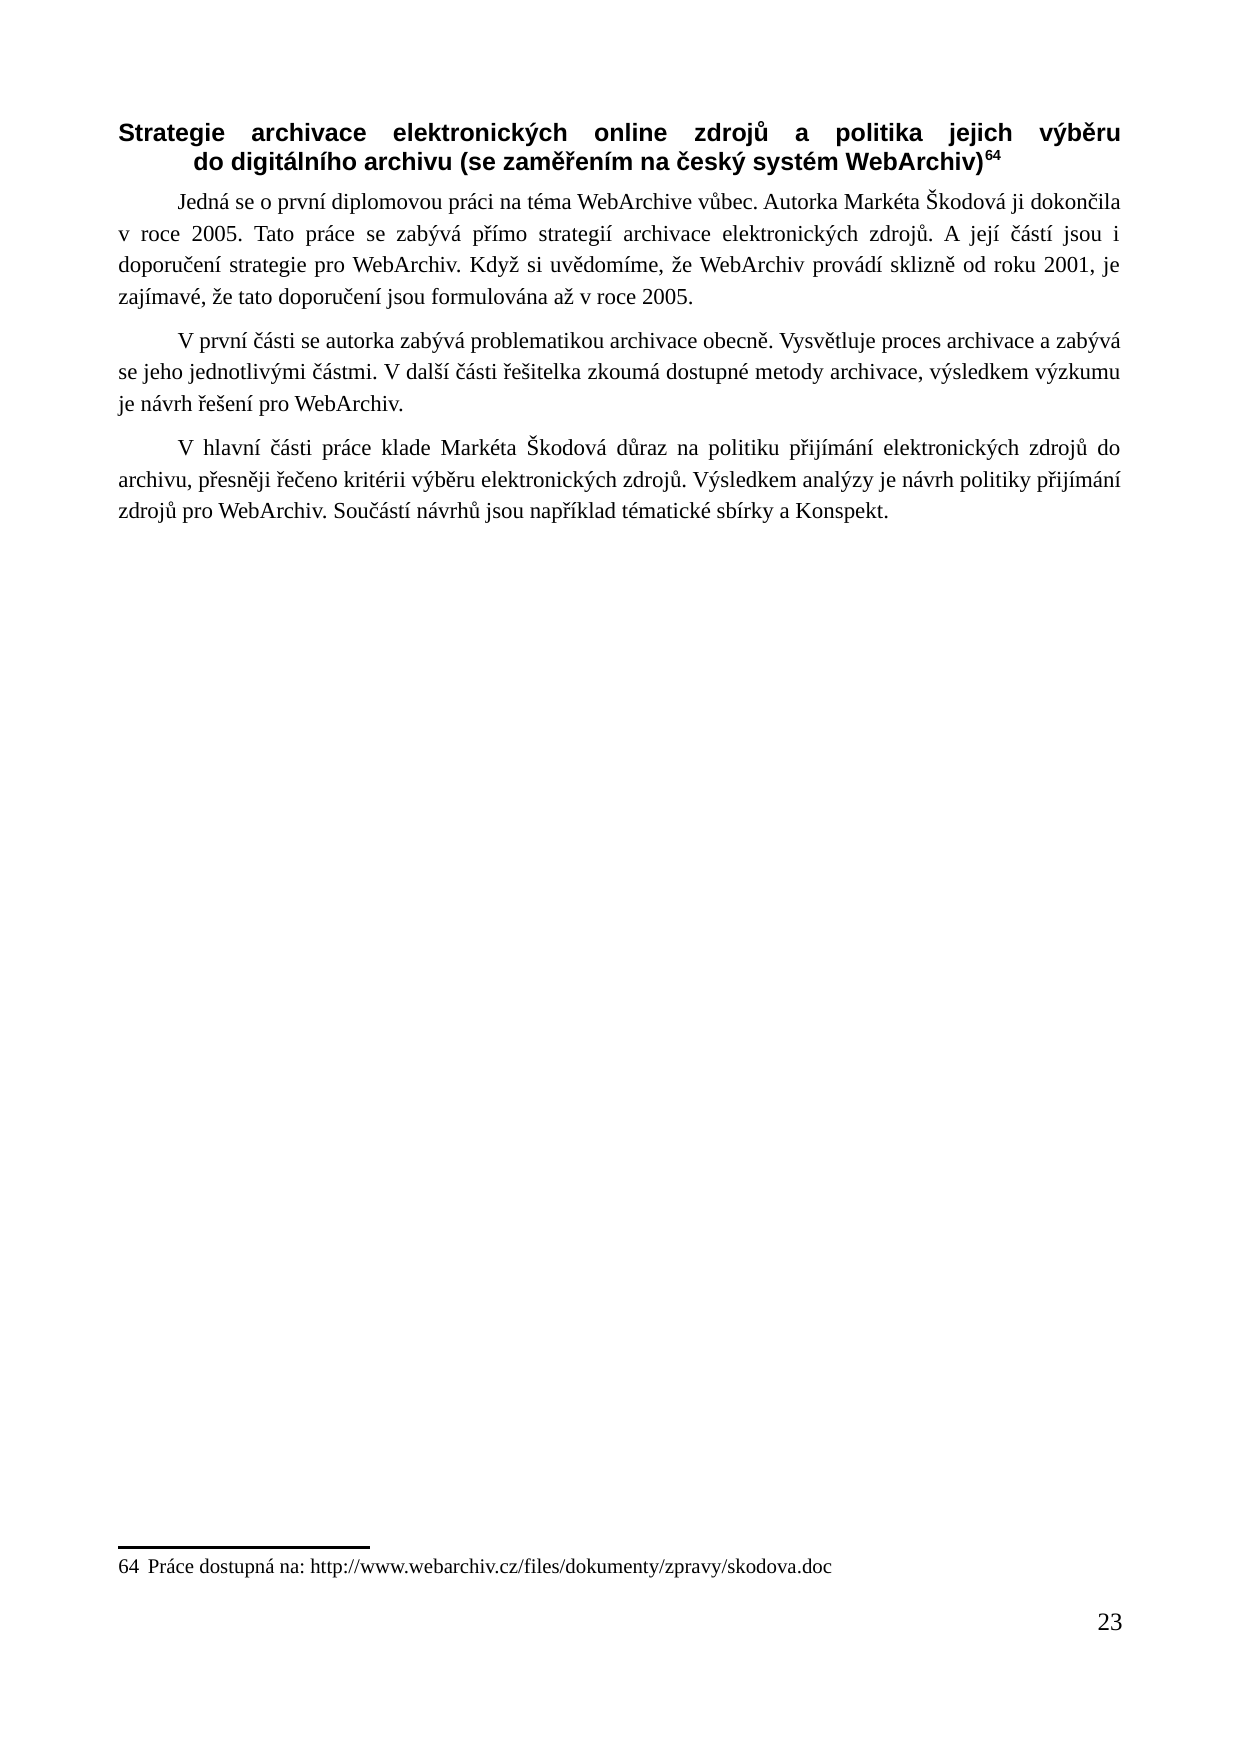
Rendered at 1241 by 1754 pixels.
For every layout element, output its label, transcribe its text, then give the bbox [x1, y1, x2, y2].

text Jedná se o první diplomovou práci na téma WebArchive vůbec. Autorka Markéta Škodová ji dokončila v roce 2005. Tato práce se zabývá přímo strategií archivace elektronických zdrojů. A její částí jsou i doporučení strategie pro WebArchiv. Když si uvědomíme, že WebArchiv provádí sklizně od roku 2001, je zajímavé, že tato doporučení jsou formulována až v roce 2005. [118, 188, 1122, 309]
text V hlavní části práce klade Markéta Škodová důraz na politiku přijímání elektronických zdrojů do archivu, přesněji řečeno kritérii výběru elektronických zdrojů. Výsledkem analýzy je návrh politiky přijímání zdrojů pro WebArchiv. Součástí návrhů jsou například tématické sbírky a Konspekt. [118, 434, 1122, 523]
subtitle Strategie archivace elektronických online zdrojů a politika jejich výběru do digitálního archivu (se zaměřením na český systém WebArchiv) [118, 118, 1122, 176]
text Práce dostupná na: http://www.webarchiv.cz/files/dokumenty/zpravy/skodova.doc [118, 1553, 1122, 1578]
text V první části se autorka zabývá problematikou archivace obecně. Vysvětluje proces archivace a zabývá se jeho jednotlivými částmi. V další části řešitelka zkoumá dostupné metody archivace, výsledkem výzkumu je návrh řešení pro WebArchiv. [118, 327, 1122, 416]
